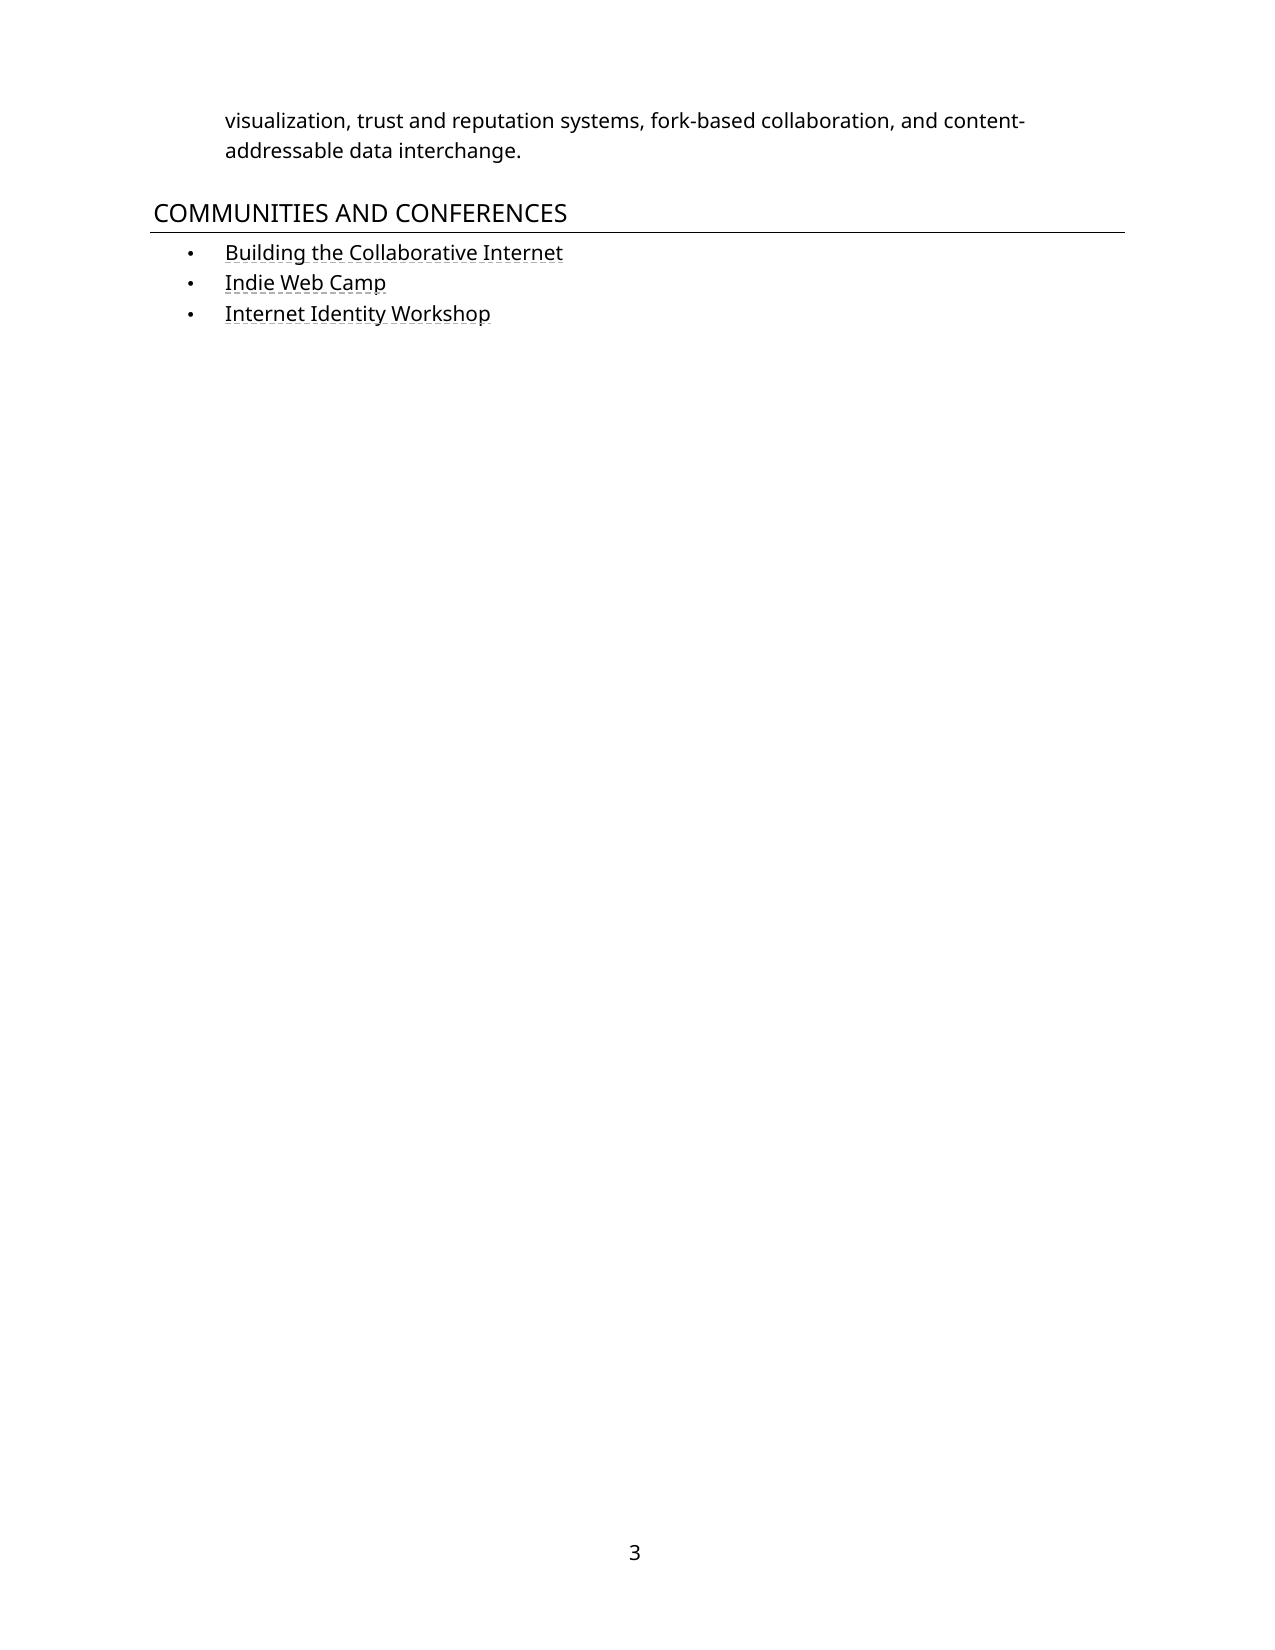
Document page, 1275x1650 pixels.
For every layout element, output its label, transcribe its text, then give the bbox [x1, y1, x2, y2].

list Building the Collaborative Internet [187, 238, 1125, 266]
list Internet Identity Workshop [187, 299, 1125, 327]
subtitle Communities and Conferences [150, 192, 1125, 232]
list Indie Web Camp [187, 268, 1125, 297]
list visualization, trust and reputation systems, fork-based collaboration, and content-addressable data interchange. [187, 106, 1125, 165]
